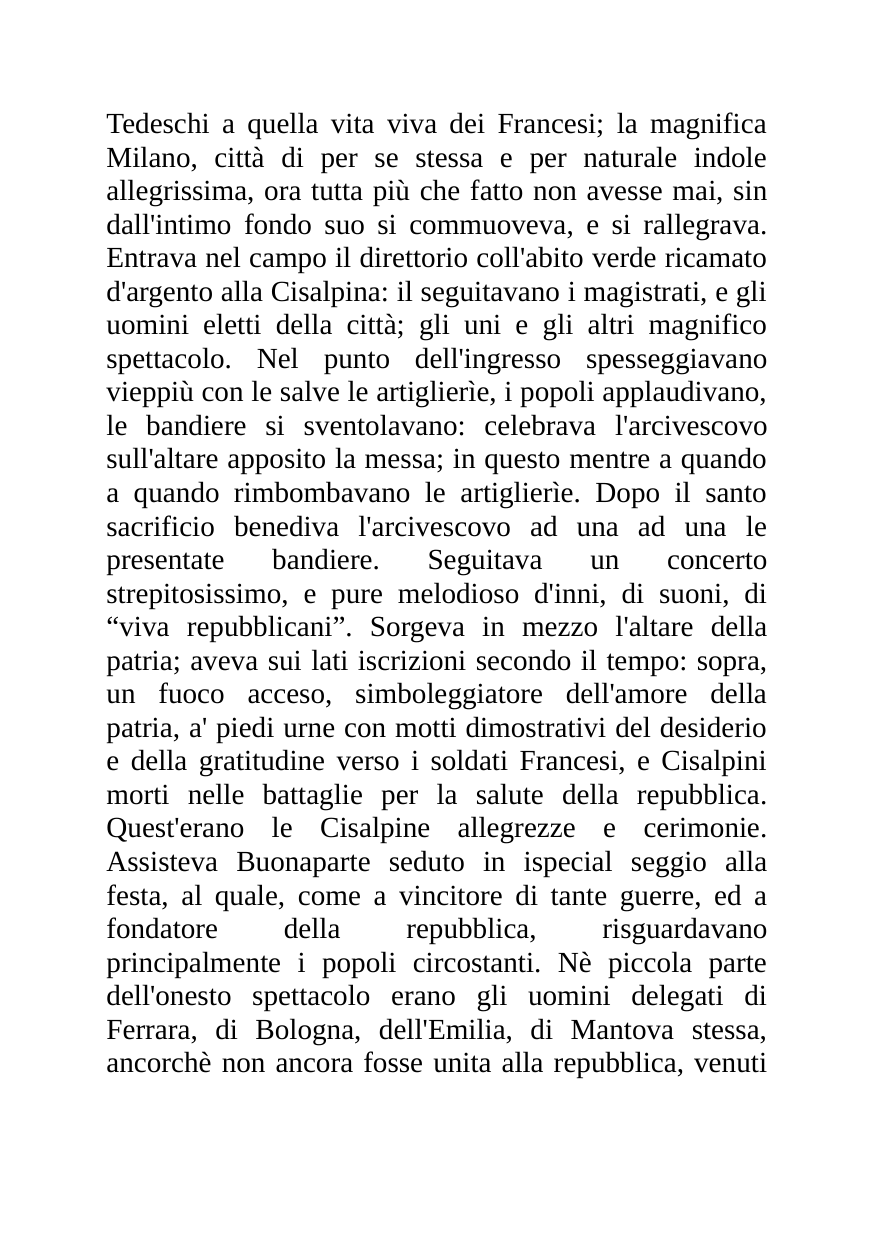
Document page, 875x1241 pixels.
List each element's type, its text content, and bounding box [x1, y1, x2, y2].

text Tedeschi a quella vita viva dei Francesi; la magnifica Milano, città di per se stessa e per naturale indole allegrissima, ora tutta più che fatto non avesse mai, sin dall'intimo fondo suo si commuoveva, e si rallegrava. Entrava nel campo il direttorio coll'abito verde ricamato d'argento alla Cisalpina: il seguitavano i magistrati, e gli uomini eletti della città; gli uni e gli altri magnifico spettacolo. Nel punto dell'ingresso spesseggiavano vieppiù con le salve le artiglierìe, i popoli applaudivano, le bandiere si sventolavano: celebrava l'arcivescovo sull'altare apposito la messa; in questo mentre a quando a quando rimbombavano le artiglierìe. Dopo il santo sacrificio benediva l'arcivescovo ad una ad una le presentate bandiere. Seguitava un concerto strepitosissimo, e pure melodioso d'inni, di suoni, di “viva repubblicani”. Sorgeva in mezzo l'altare della patria; aveva sui lati iscrizioni secondo il tempo: sopra, un fuoco acceso, simboleggiatore dell'amore della patria, a' piedi urne con motti dimostrativi del desiderio e della gratitudine verso i soldati Francesi, e Cisalpini morti nelle battaglie per la salute della repubblica. Quest'erano le Cisalpine allegrezze e cerimonie. Assisteva Buonaparte seduto in ispecial seggio alla festa, al quale, come a vincitore di tante guerre, ed a fondatore della repubblica, risguardavano principalmente i popoli circostanti. Nè piccola parte dell'onesto spettacolo erano gli uomini delegati di Ferrara, di Bologna, dell'Emilia, di Mantova stessa, ancorchè non ancora fosse unita alla repubblica, venuti [106, 106, 768, 1079]
